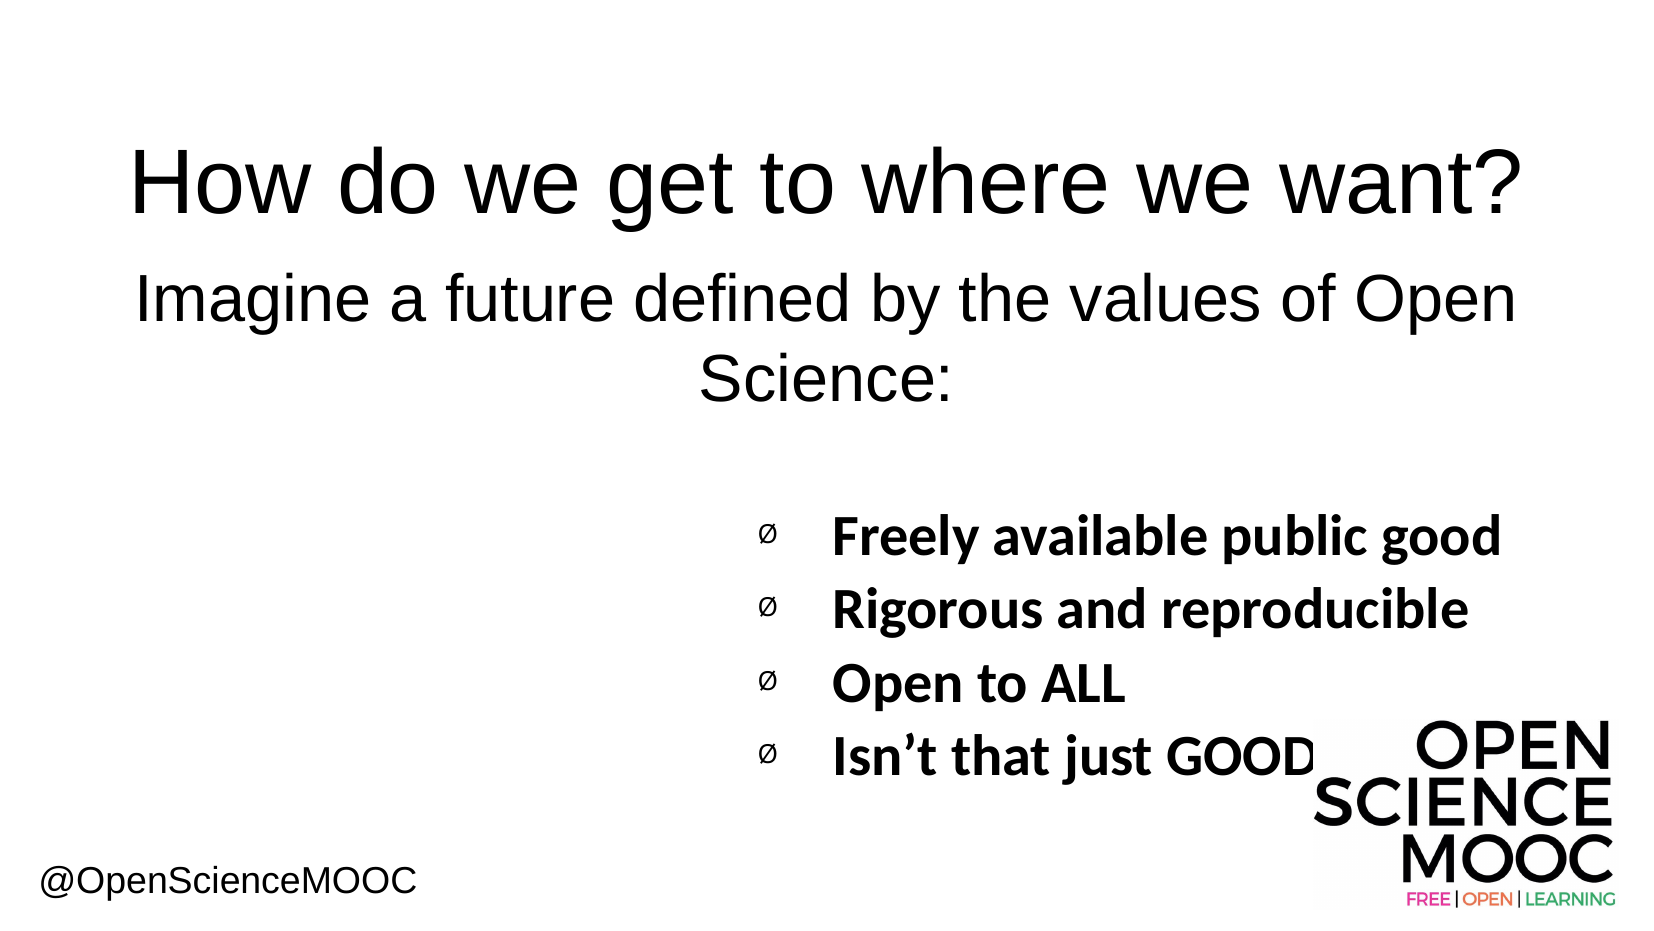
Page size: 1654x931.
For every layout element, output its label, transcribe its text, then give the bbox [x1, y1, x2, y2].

picture [1313, 720, 1619, 910]
title How do we get to where we want? [82, 99, 1571, 254]
list Imagine a future defined by the values of Open Science: Freely available public good Rigorous and reproducible Open to ALL Isn’t that just GOOD science? [82, 254, 1571, 795]
text_box @OpenScienceMOOC [23, 852, 444, 910]
